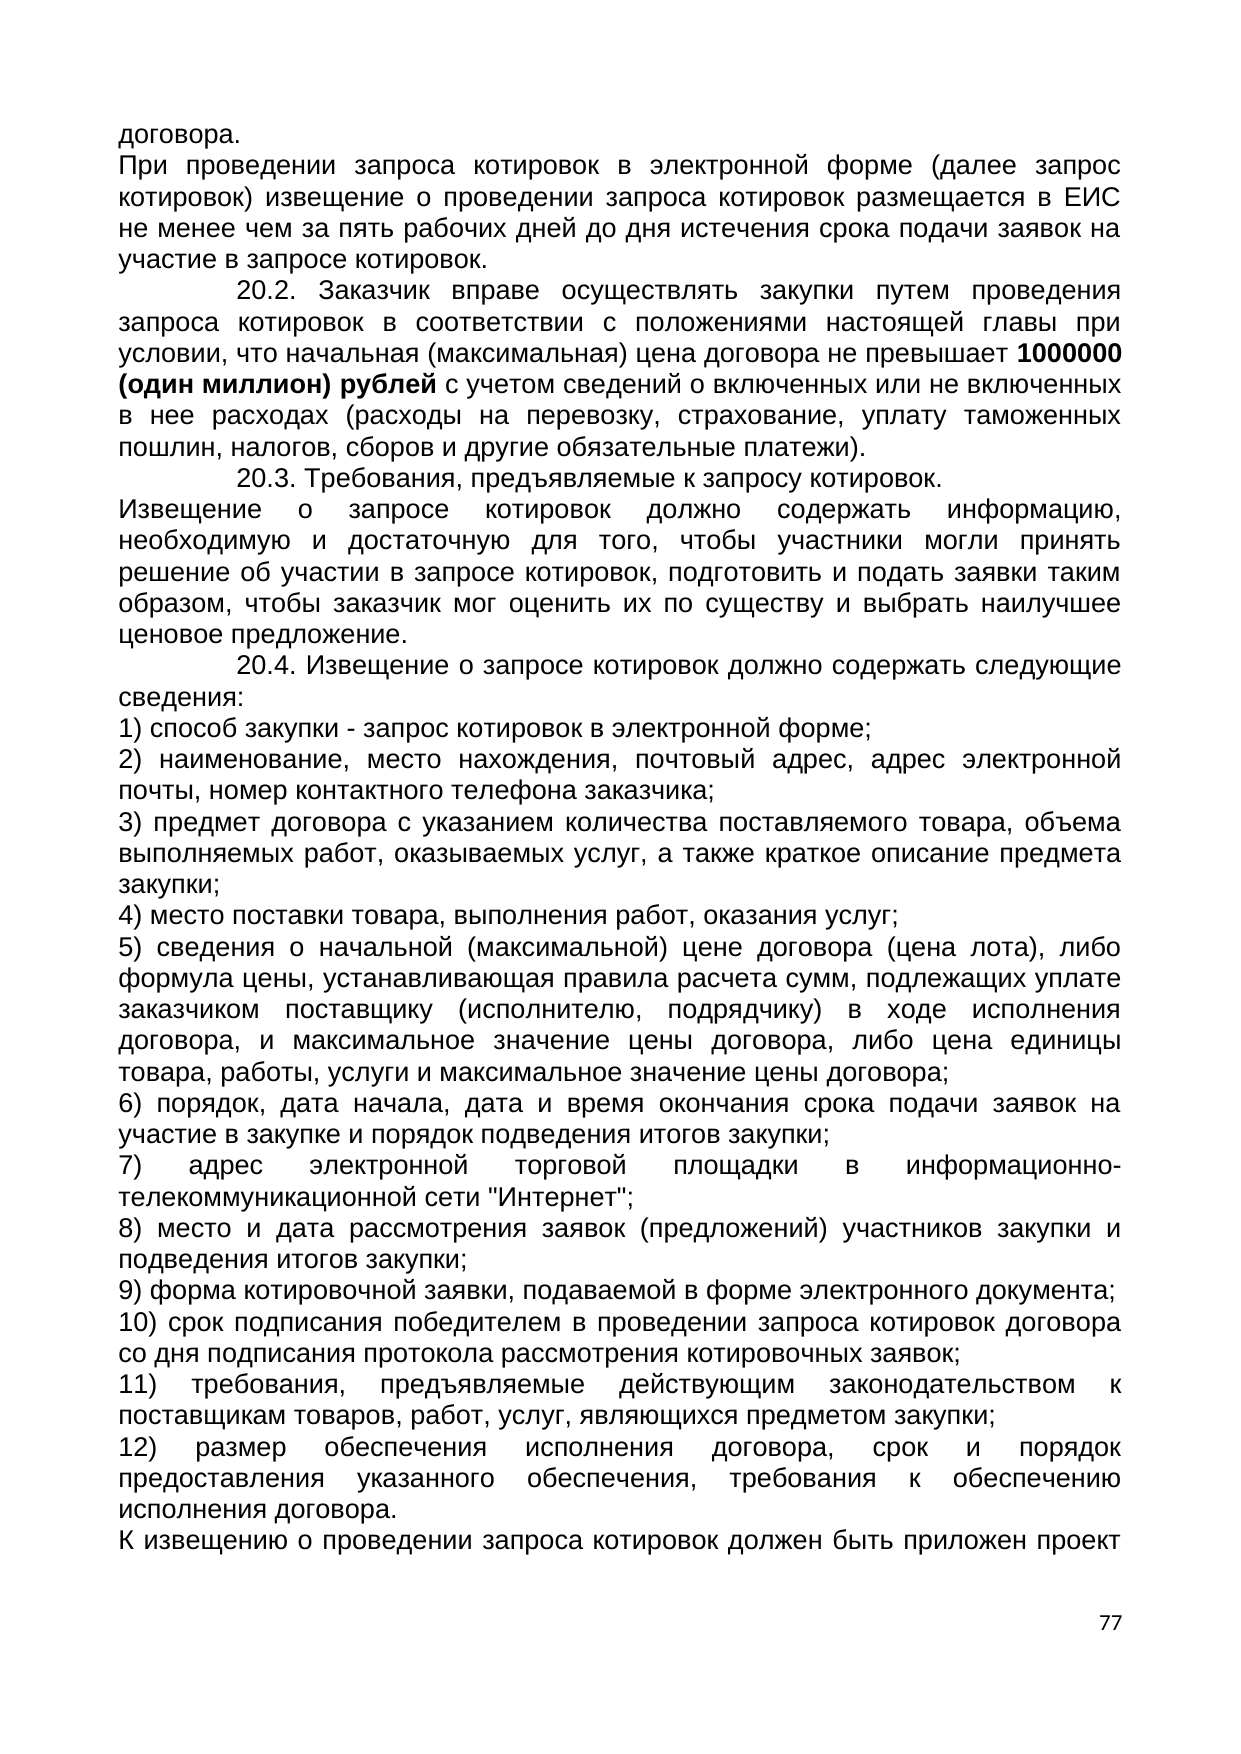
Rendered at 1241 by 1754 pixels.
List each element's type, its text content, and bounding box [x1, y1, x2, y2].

text 5) сведения о начальной (максимальной) цене договора (цена лота), либо формула цены, устанавливающая правила расчета сумм, подлежащих уплате заказчиком поставщику (исполнителю, подрядчику) в ходе исполнения договора, и максимальное значение цены договора, либо цена единицы товара, работы, услуги и максимальное значение цены договора; [118, 931, 1122, 1087]
text 12) размер обеспечения исполнения договора, срок и порядок предоставления указанного обеспечения, требования к обеспечению исполнения договора. [118, 1431, 1122, 1524]
text 20.3. Требования, предъявляемые к запросу котировок. [118, 462, 1122, 493]
text 6) порядок, дата начала, дата и время окончания срока подачи заявок на участие в закупке и порядок подведения итогов закупки; [118, 1087, 1122, 1149]
text 1) способ закупки - запрос котировок в электронной форме; [118, 712, 1122, 743]
text 7) адрес электронной торговой площадки в информационно-телекоммуникационной сети "Интернет"; [118, 1149, 1122, 1212]
text 9) форма котировочной заявки, подаваемой в форме электронного документа; [118, 1274, 1122, 1306]
text 10) срок подписания победителем в проведении запроса котировок договора со дня подписания протокола рассмотрения котировочных заявок; [118, 1306, 1122, 1368]
text 3) предмет договора с указанием количества поставляемого товара, объема выполняемых работ, оказываемых услуг, а также краткое описание предмета закупки; [118, 806, 1122, 899]
text К извещению о проведении запроса котировок должен быть приложен проект [118, 1524, 1122, 1556]
text Извещение о запросе котировок должно содержать информацию, необходимую и достаточную для того, чтобы участники могли принять решение об участии в запросе котировок, подготовить и подать заявки таким образом, чтобы заказчик мог оценить их по существу и выбрать наилучшее ценовое предложение. [118, 493, 1122, 649]
text 4) место поставки товара, выполнения работ, оказания услуг; [118, 899, 1122, 931]
text 20.4. Извещение о запросе котировок должно содержать следующие сведения: [118, 649, 1122, 712]
text договора. [118, 118, 1122, 149]
text При проведении запроса котировок в электронной форме (далее запрос котировок) извещение о проведении запроса котировок размещается в ЕИС не менее чем за пять рабочих дней до дня истечения срока подачи заявок на участие в запросе котировок. [118, 149, 1122, 274]
text 2) наименование, место нахождения, почтовый адрес, адрес электронной почты, номер контактного телефона заказчика; [118, 743, 1122, 806]
text 20.2. Заказчик вправе осуществлять закупки путем проведения запроса котировок в соответствии с положениями настоящей главы при условии, что начальная (максимальная) цена договора не превышает 1000000 (один миллион) рублей с учетом сведений о включенных или не включенных в нее расходах (расходы на перевозку, страхование, уплату таможенных пошлин, налогов, сборов и другие обязательные платежи). [118, 274, 1122, 462]
text 8) место и дата рассмотрения заявок (предложений) участников закупки и подведения итогов закупки; [118, 1212, 1122, 1274]
text 11) требования, предъявляемые действующим законодательством к поставщикам товаров, работ, услуг, являющихся предметом закупки; [118, 1368, 1122, 1431]
